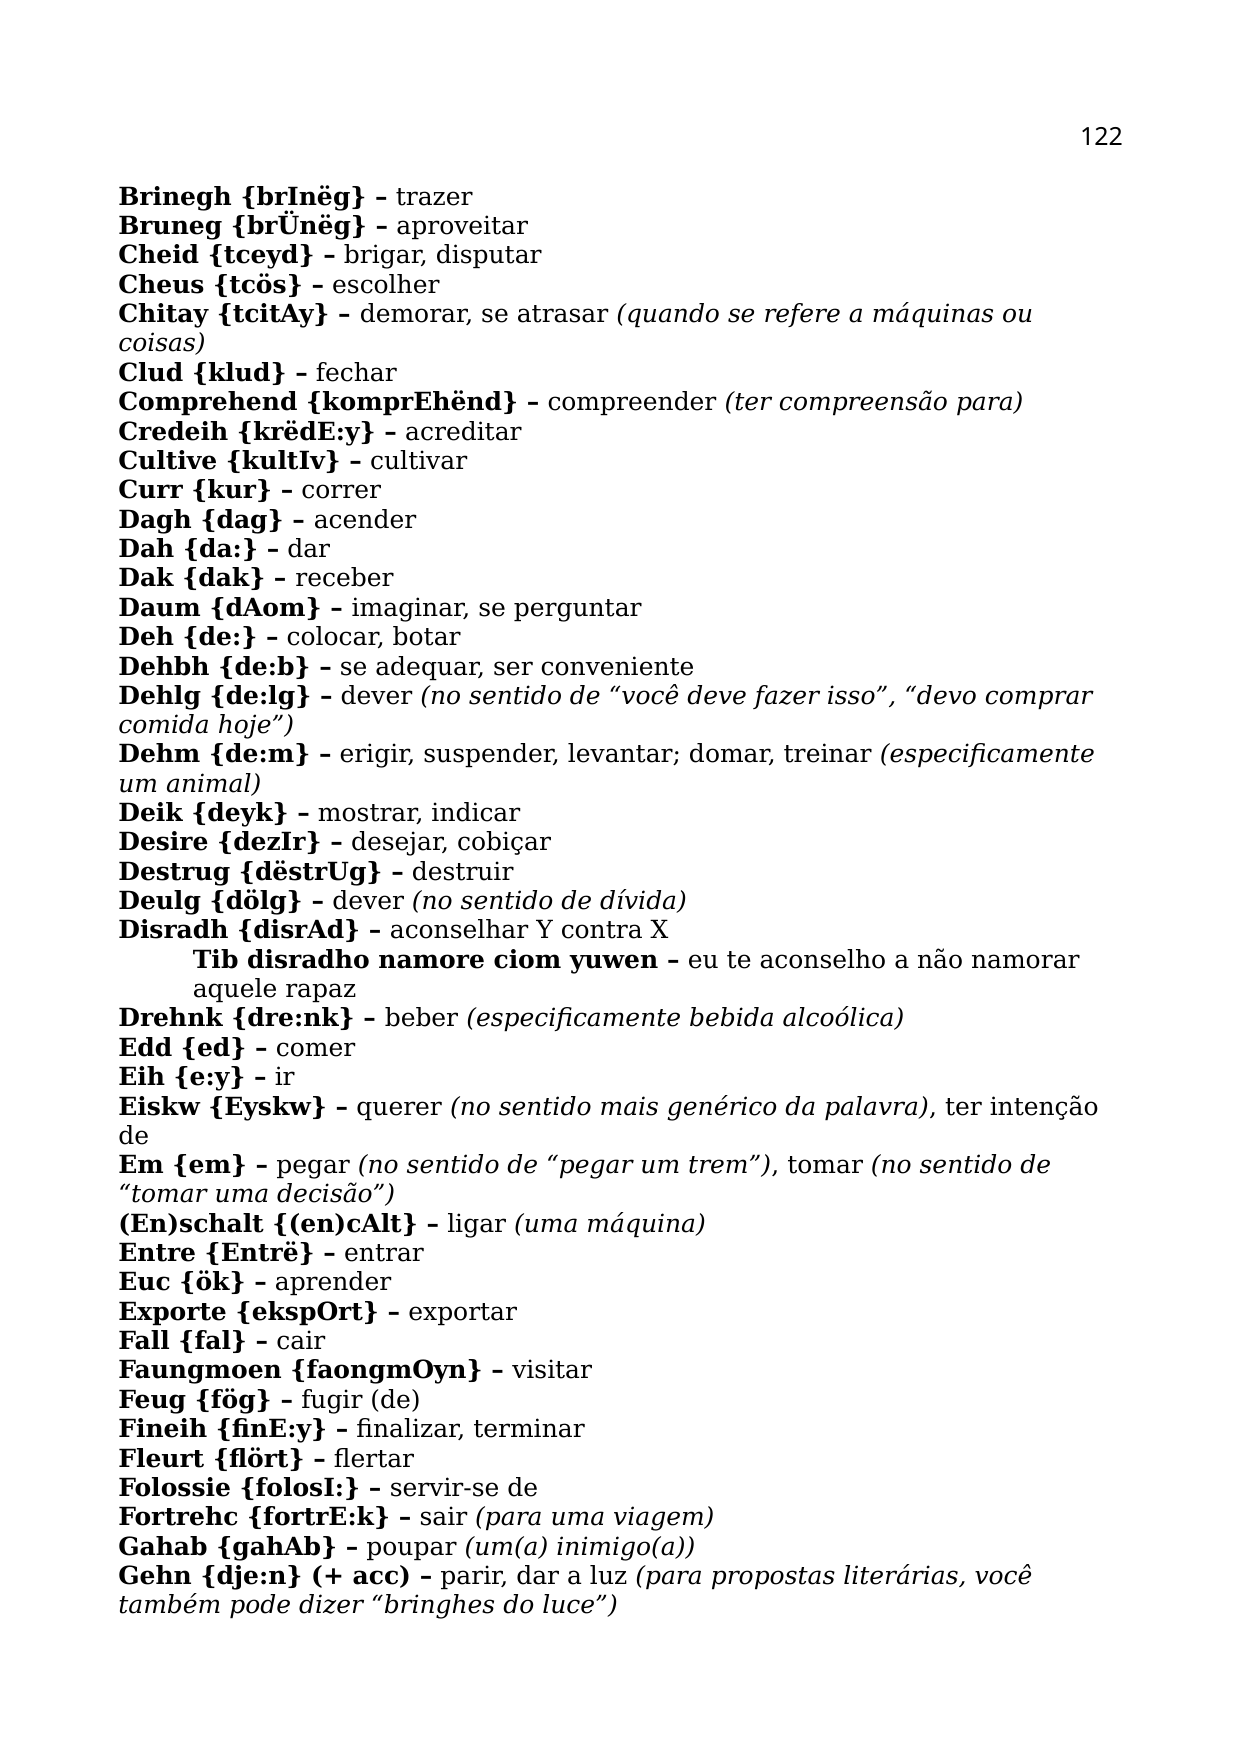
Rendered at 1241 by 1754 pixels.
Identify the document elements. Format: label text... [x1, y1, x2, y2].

text Clud {klud} – fechar [118, 358, 1123, 387]
text Cheid {tceyd} – brigar, disputar [118, 240, 1123, 270]
text Desire {dezIr} – desejar, cobiçar [118, 827, 1123, 857]
text Eiskw {Eyskw} – querer (no sentido mais genérico da palavra), ter intenção de [118, 1091, 1123, 1150]
text Dah {da:} – dar [118, 534, 1123, 563]
text Chitay {tcitAy} – demorar, se atrasar (quando se refere a máquinas ou coisas) [118, 299, 1123, 358]
text Curr {kur} – correr [118, 475, 1123, 504]
text Edd {ed} – comer [118, 1033, 1123, 1062]
text Dehbh {de:b} – se adequar, ser conveniente [118, 651, 1123, 681]
text Dagh {dag} – acender [118, 504, 1123, 534]
text Euc {ök} – aprender [118, 1267, 1123, 1297]
text Daum {dAom} – imaginar, se perguntar [118, 593, 1123, 622]
text Cultive {kultIv} – cultivar [118, 446, 1123, 475]
text Faungmoen {faongmOyn} – visitar [118, 1355, 1123, 1385]
text Cheus {tcös} – escolher [118, 270, 1123, 299]
text Dehlg {de:lg} – dever (no sentido de “você deve fazer isso”, “devo comprar comida hoje”) [118, 681, 1123, 739]
text Feug {fög} – fugir (de) [118, 1385, 1123, 1414]
text Deh {de:} – colocar, botar [118, 622, 1123, 651]
text Credeih {krëdE:y} – acreditar [118, 416, 1123, 446]
text (En)schalt {(en)cAlt} – ligar (uma máquina) [118, 1208, 1123, 1238]
text Deik {deyk} – mostrar, indicar [118, 798, 1123, 827]
text Deulg {dölg} – dever (no sentido de dívida) [118, 886, 1123, 915]
text Dak {dak} – receber [118, 563, 1123, 593]
text Drehnk {dre:nk} – beber (especificamente bebida alcoólica) [118, 1003, 1123, 1033]
text Tib disradho namore ciom yuwen – eu te aconselho a não namorar aquele rapaz [193, 945, 1123, 1003]
text Dehm {de:m} – erigir, suspender, levantar; domar, treinar (especificamente um animal) [118, 739, 1123, 798]
text Exporte {ekspOrt} – exportar [118, 1297, 1123, 1326]
text Fall {fal} – cair [118, 1326, 1123, 1355]
text Comprehend {komprEhënd} – compreender (ter compreensão para) [118, 387, 1123, 416]
text Folossie {folosI:} – servir-se de [118, 1473, 1123, 1502]
text Entre {Entrë} – entrar [118, 1238, 1123, 1267]
text Gahab {gahAb} – poupar (um(a) inimigo(a)) [118, 1532, 1123, 1561]
text Brinegh {brInëg} – trazer [118, 182, 1123, 211]
text Destrug {dëstrUg} – destruir [118, 857, 1123, 886]
text Bruneg {brÜnëg} – aproveitar [118, 211, 1123, 240]
text Gehn {dje:n} (+ acc) – parir, dar a luz (para propostas literárias, você também pode dizer “bringhes do luce”) [118, 1561, 1123, 1619]
text Fortrehc {fortrE:k} – sair (para uma viagem) [118, 1502, 1123, 1532]
text Fineih {finE:y} – finalizar, terminar [118, 1414, 1123, 1443]
text Em {em} – pegar (no sentido de “pegar um trem”), tomar (no sentido de “tomar uma decisão”) [118, 1150, 1123, 1208]
text Fleurt {flört} – flertar [118, 1443, 1123, 1473]
text Disradh {disrAd} – aconselhar Y contra X [118, 915, 1123, 945]
text Eih {e:y} – ir [118, 1062, 1123, 1091]
